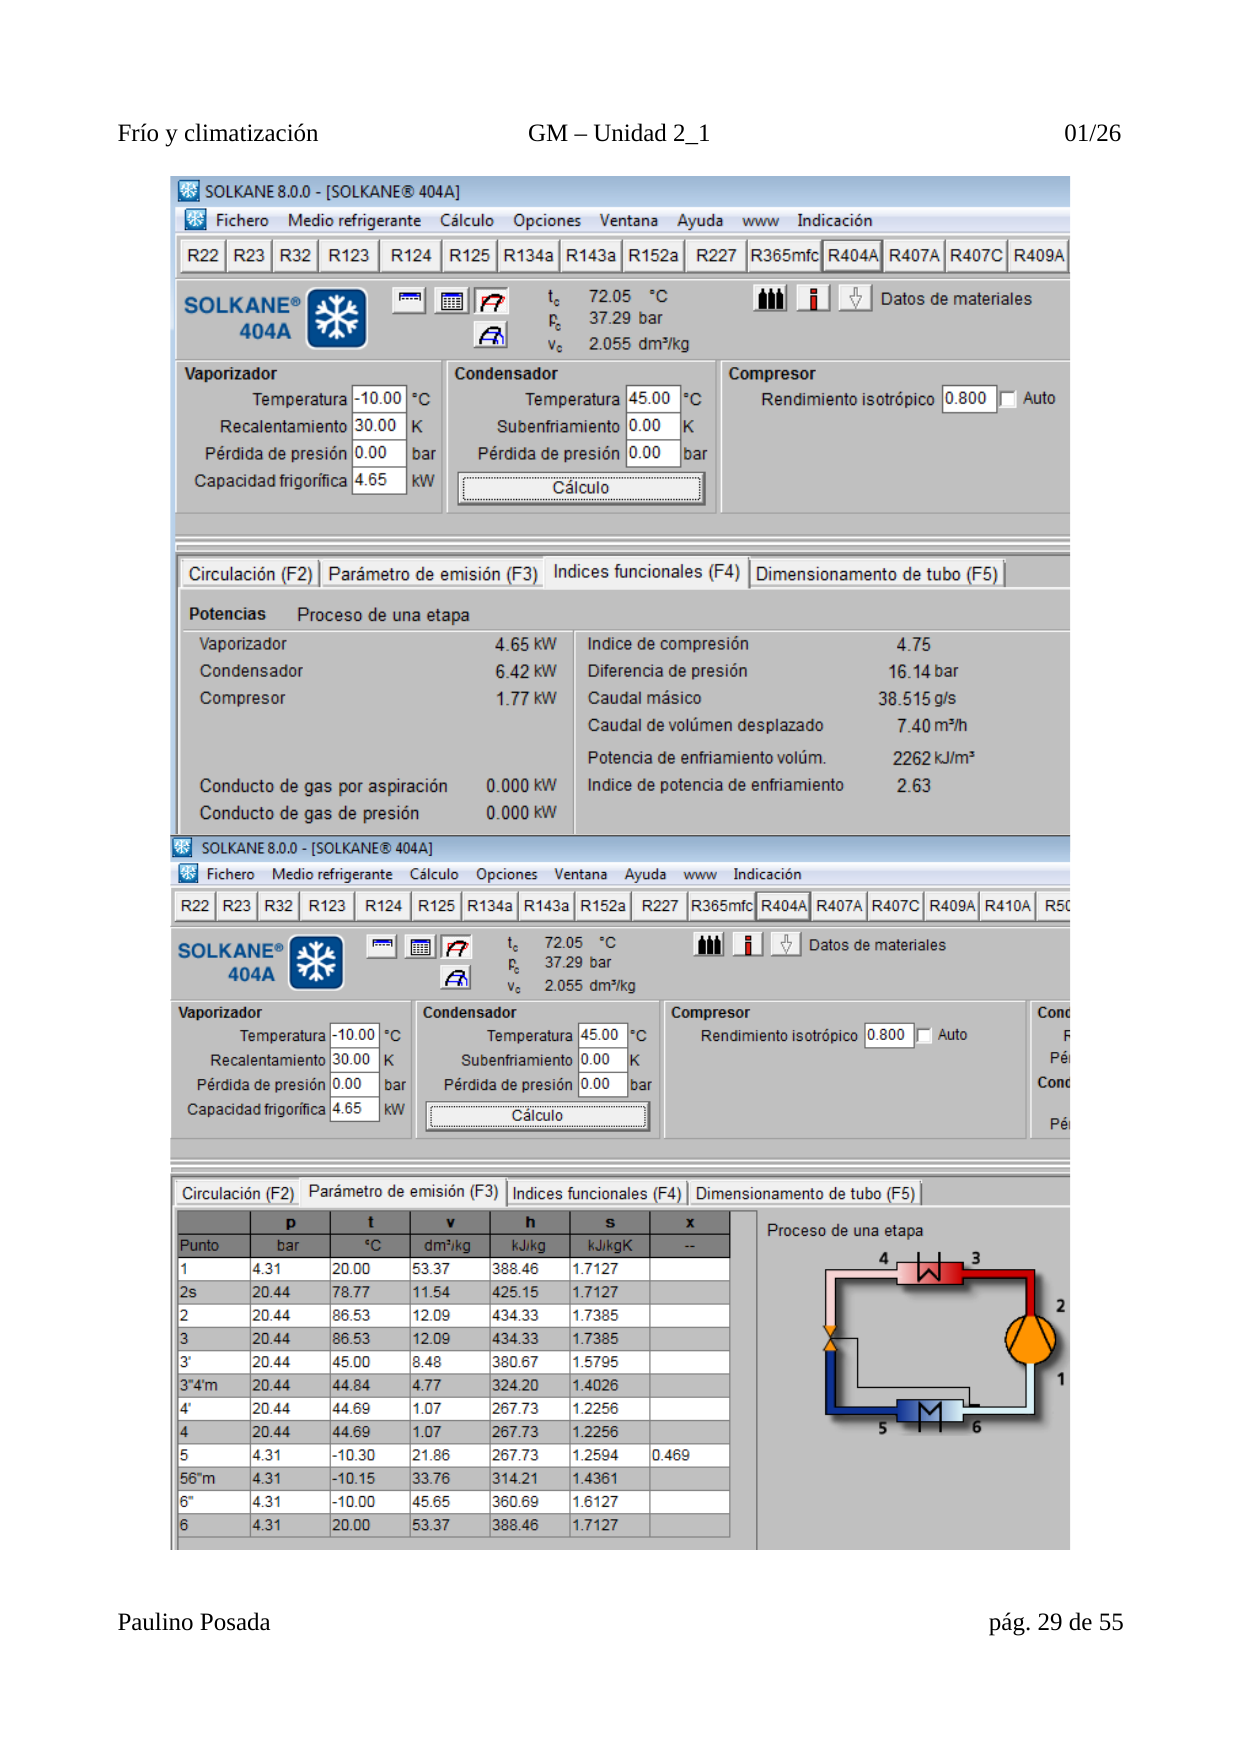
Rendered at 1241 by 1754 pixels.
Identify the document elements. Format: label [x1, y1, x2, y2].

picture [170, 176, 1071, 1550]
